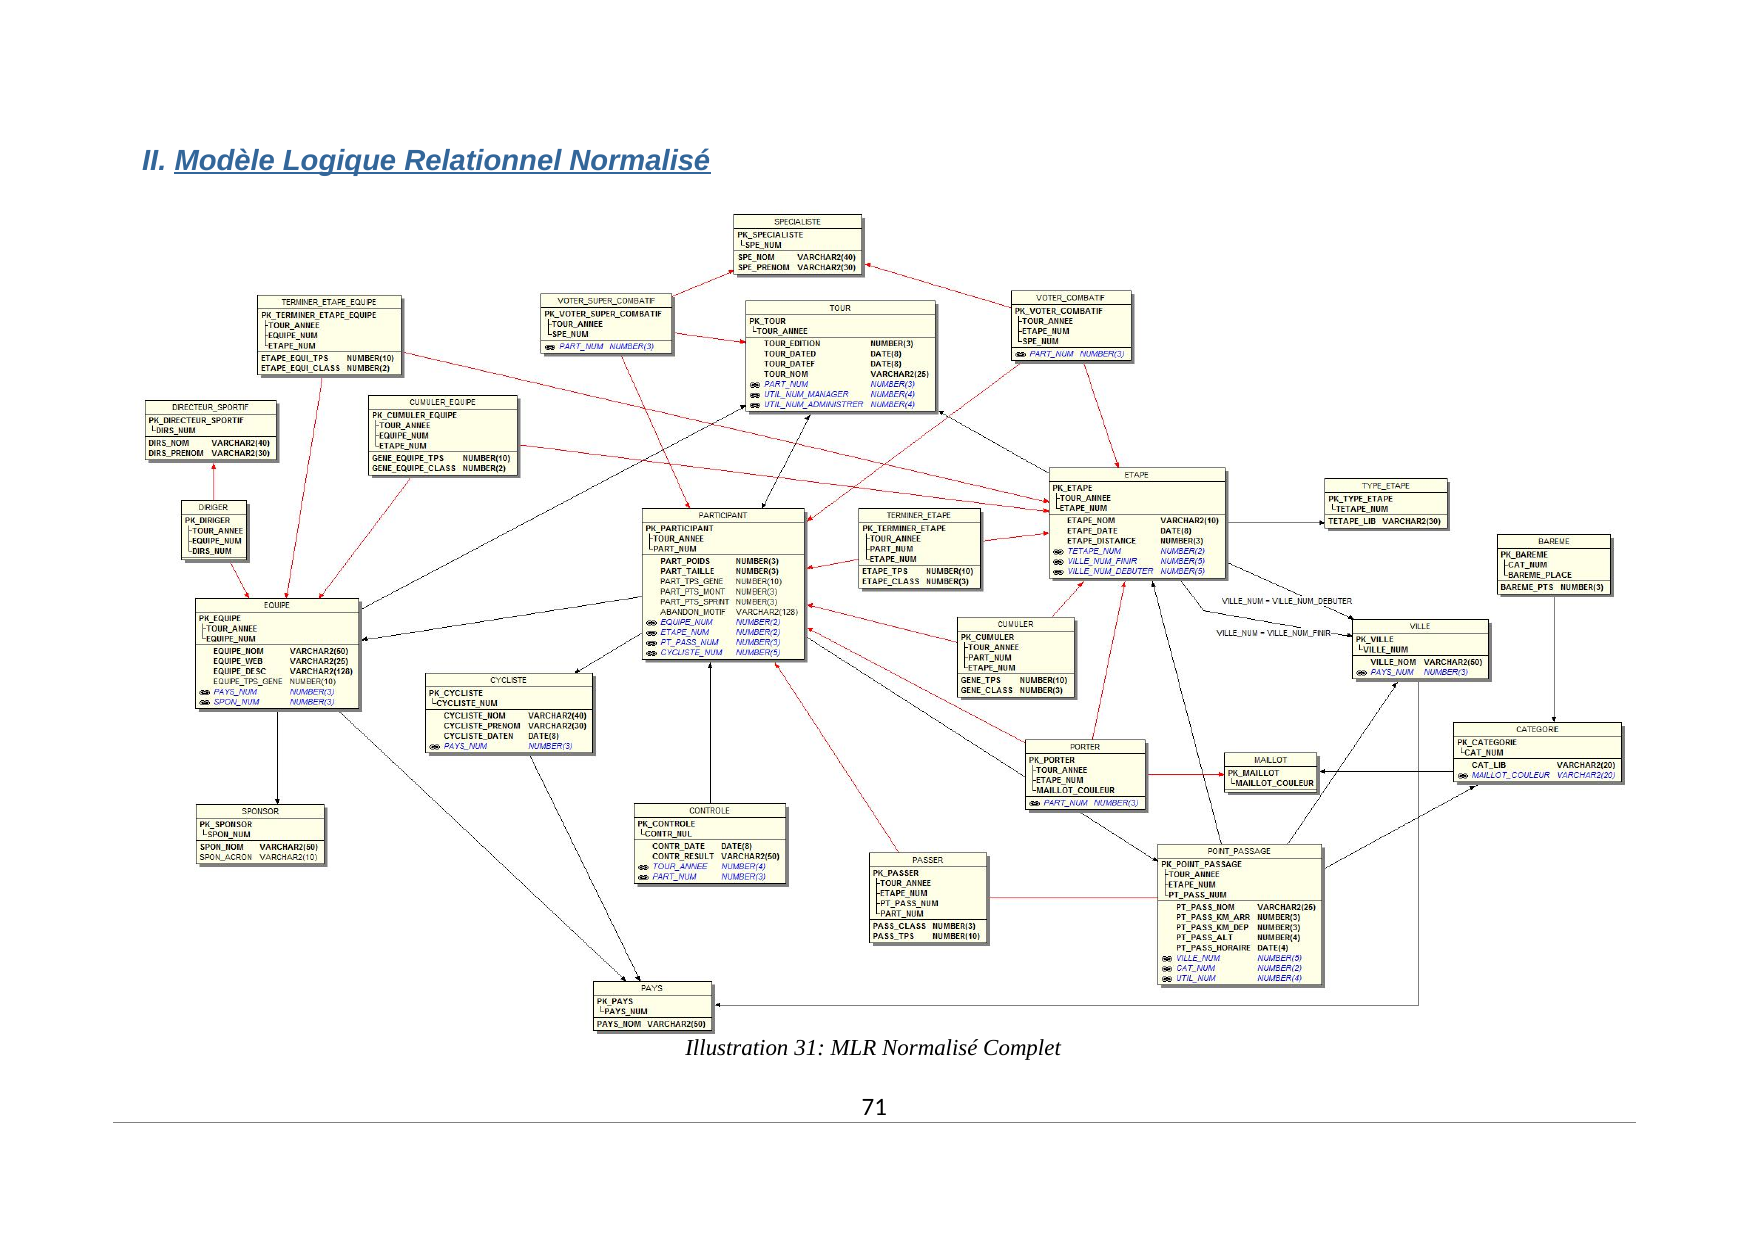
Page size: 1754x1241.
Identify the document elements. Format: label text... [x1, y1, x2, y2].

picture [123, 198, 1626, 1035]
subtitle Modèle Logique Relationnel Normalisé [142, 143, 1636, 176]
text Illustration 31: MLR Normalisé Complet [123, 1035, 1625, 1061]
